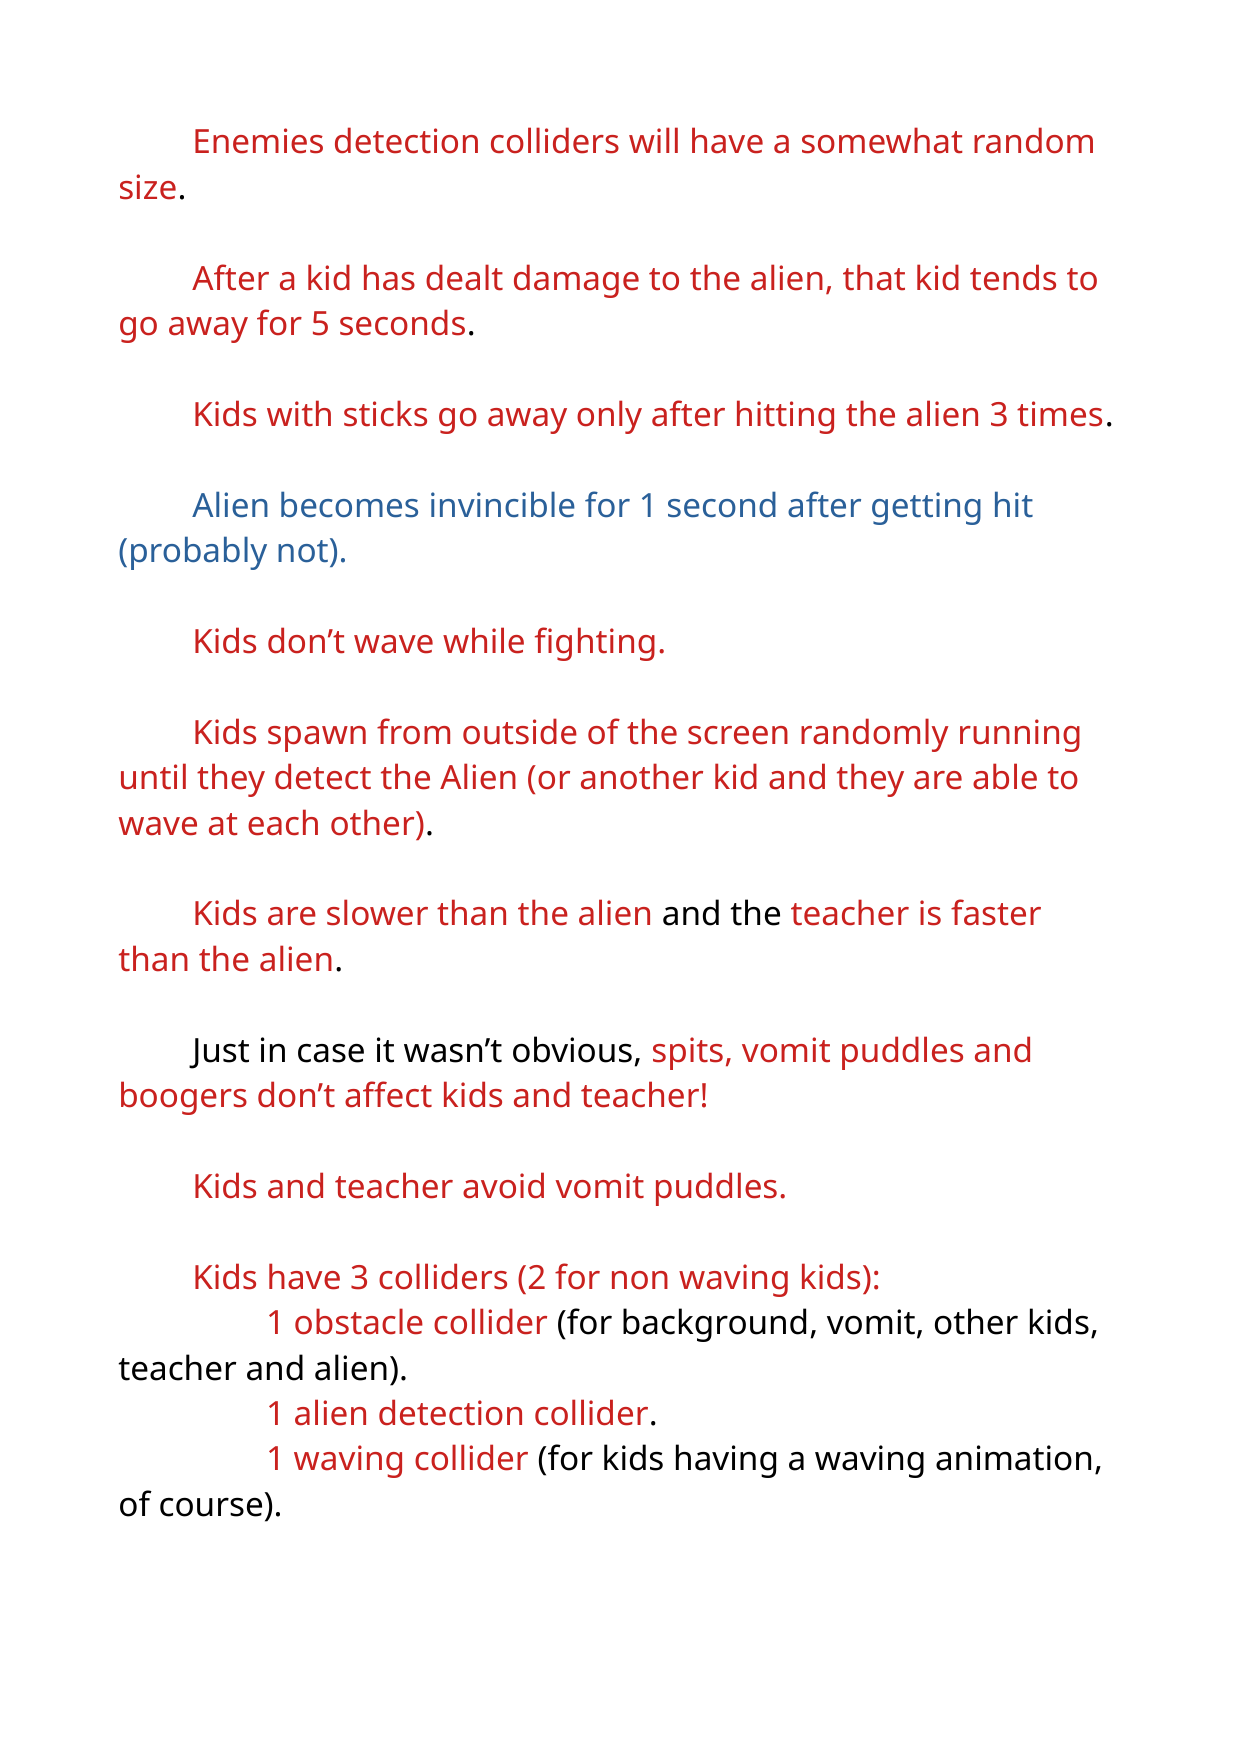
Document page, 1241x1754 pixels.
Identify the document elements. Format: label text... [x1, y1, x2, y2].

text Alien becomes invincible for 1 second after getting hit (probably not). [118, 481, 1122, 572]
text Kids have 3 colliders (2 for non waving kids): [118, 1253, 1122, 1299]
text Kids are slower than the alien and the teacher is faster than the alien. [118, 890, 1122, 981]
text Kids with sticks go away only after hitting the alien 3 times. [118, 391, 1122, 436]
text 1 waving collider (for kids having a waving animation, of course). [118, 1435, 1122, 1526]
text Kids and teacher avoid vomit puddles. [118, 1163, 1122, 1208]
text Enemies detection colliders will have a somewhat random size. [118, 118, 1122, 209]
text After a kid has dealt damage to the alien, that kid tends to go away for 5 seconds. [118, 254, 1122, 345]
text 1 obstacle collider (for background, vomit, other kids, teacher and alien). [118, 1299, 1122, 1390]
text 1 alien detection collider. [118, 1390, 1122, 1435]
text Just in case it wasn’t obvious, spits, vomit puddles and boogers don’t affect kids and teacher! [118, 1026, 1122, 1117]
text Kids don’t wave while fighting. [118, 618, 1122, 663]
text Kids spawn from outside of the screen randomly running until they detect the Alien (or another kid and they are able to wave at each other). [118, 708, 1122, 845]
